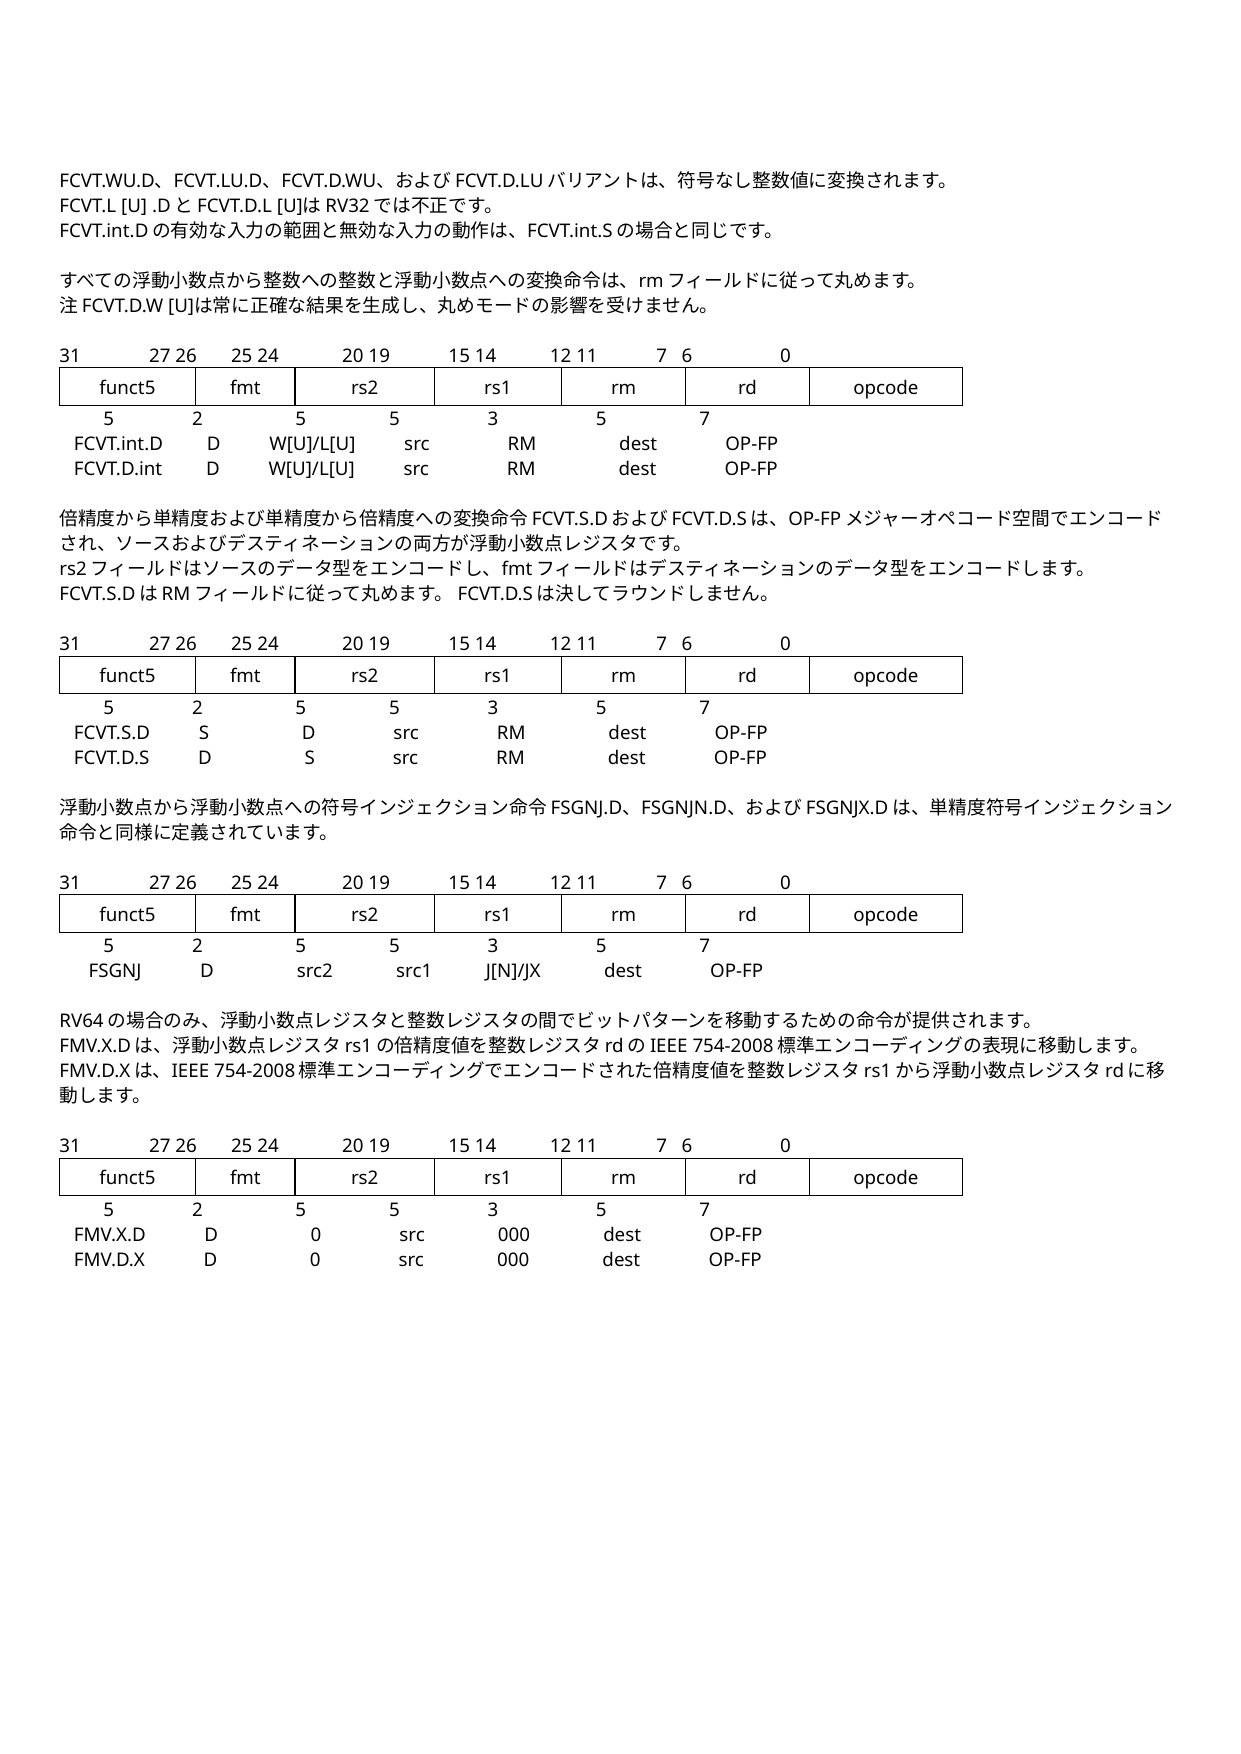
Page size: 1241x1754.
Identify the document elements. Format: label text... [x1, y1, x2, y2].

text 31 27 26 25 24 20 19 15 14 12 11 7 6 0 [59, 342, 1181, 367]
table_header [963, 894, 1081, 932]
text 5 2 5 5 3 5 7 [59, 406, 1181, 431]
text FCVT.D.S D S src RM dest OP-FP [59, 744, 1181, 769]
text RV64の場合のみ、浮動小数点レジスタと整数レジスタの間でビットパターンを移動するための命令が提供されます。 [59, 1008, 1181, 1033]
table_header opcode [810, 1159, 962, 1195]
table_header fmt [196, 368, 294, 405]
text FCVT.S.DはRMフィールドに従って丸めます。 FCVT.D.Sは決してラウンドしません。 [59, 581, 1181, 606]
text FCVT.WU.D、FCVT.LU.D、FCVT.D.WU、およびFCVT.D.LUバリアントは、符号なし整数値に変換されます。 [59, 167, 1181, 192]
table_header [963, 1158, 1081, 1195]
table_header fmt [196, 895, 294, 932]
table_header [963, 367, 1081, 405]
table_header fmt [196, 1159, 294, 1195]
table_header opcode [810, 895, 962, 932]
text FMV.X.D D 0 src 000 dest OP-FP [59, 1221, 1181, 1246]
text FCVT.L [U] .DとFCVT.D.L [U]はRV32では不正です。 [59, 192, 1181, 217]
table_header rm [562, 895, 685, 932]
table_header rd [686, 895, 809, 932]
text FCVT.int.D D W[U]/L[U] src RM dest OP-FP [59, 431, 1181, 456]
table_header rs2 [296, 1159, 434, 1195]
text 31 27 26 25 24 20 19 15 14 12 11 7 6 0 [59, 1133, 1181, 1158]
table_header rs1 [435, 368, 561, 405]
text 倍精度から単精度および単精度から倍精度への変換命令FCVT.S.DおよびFCVT.D.Sは、OP-FPメジャーオペコード空間でエンコードされ、ソースおよびデスティネーションの両方が浮動小数点レジスタです。 [59, 506, 1181, 556]
table_header rm [562, 1159, 685, 1195]
text 5 2 5 5 3 5 7 [59, 933, 1181, 958]
text rs2フィールドはソースのデータ型をエンコードし、fmtフィールドはデスティネーションのデータ型をエンコードします。 [59, 556, 1181, 581]
table_header rm [562, 368, 685, 405]
table_header funct5 [60, 368, 195, 405]
text すべての浮動小数点から整数への整数と浮動小数点への変換命令は、rmフィールドに従って丸めます。 [59, 267, 1181, 292]
text FSGNJ D src2 src1 J[N]/JX dest OP-FP [59, 958, 1181, 983]
text FMV.D.X D 0 src 000 dest OP-FP [59, 1246, 1181, 1271]
text 浮動小数点から浮動小数点への符号インジェクション命令FSGNJ.D、FSGNJN.D、およびFSGNJX.Dは、単精度符号インジェクション命令と同様に定義されています。 [59, 794, 1181, 844]
text 31 27 26 25 24 20 19 15 14 12 11 7 6 0 [59, 869, 1181, 894]
table_header rd [686, 1159, 809, 1195]
table_header rm [562, 657, 685, 693]
text 注FCVT.D.W [U]は常に正確な結果を生成し、丸めモードの影響を受けません。 [59, 292, 1181, 317]
text 31 27 26 25 24 20 19 15 14 12 11 7 6 0 [59, 631, 1181, 656]
table_header rd [686, 657, 809, 693]
text FCVT.S.D S D src RM dest OP-FP [59, 719, 1181, 744]
text FCVT.int.Dの有効な入力の範囲と無効な入力の動作は、FCVT.int.Sの場合と同じです。 [59, 217, 1181, 242]
text 5 2 5 5 3 5 7 [59, 1196, 1181, 1221]
table_header opcode [810, 657, 962, 693]
table_header rs1 [435, 657, 561, 693]
text FMV.X.Dは、浮動小数点レジスタrs1の倍精度値を整数レジスタrdのIEEE 754-2008標準エンコーディングの表現に移動します。 [59, 1033, 1181, 1058]
table_header fmt [196, 657, 294, 693]
table_header rd [686, 368, 809, 405]
table_header rs2 [296, 368, 434, 405]
table_header opcode [810, 368, 962, 405]
text FCVT.D.int D W[U]/L[U] src RM dest OP-FP [59, 456, 1181, 481]
table_header [963, 656, 1081, 693]
text FMV.D.Xは、IEEE 754-2008標準エンコーディングでエンコードされた倍精度値を整数レジスタrs1から浮動小数点レジスタrdに移動します。 [59, 1058, 1181, 1108]
text 5 2 5 5 3 5 7 [59, 694, 1181, 719]
table_header funct5 [60, 657, 195, 693]
table_header funct5 [60, 895, 195, 932]
table_header rs1 [435, 1159, 561, 1195]
table_header rs1 [435, 895, 561, 932]
table_header rs2 [296, 895, 434, 932]
table_header funct5 [60, 1159, 195, 1195]
table_header rs2 [296, 657, 434, 693]
